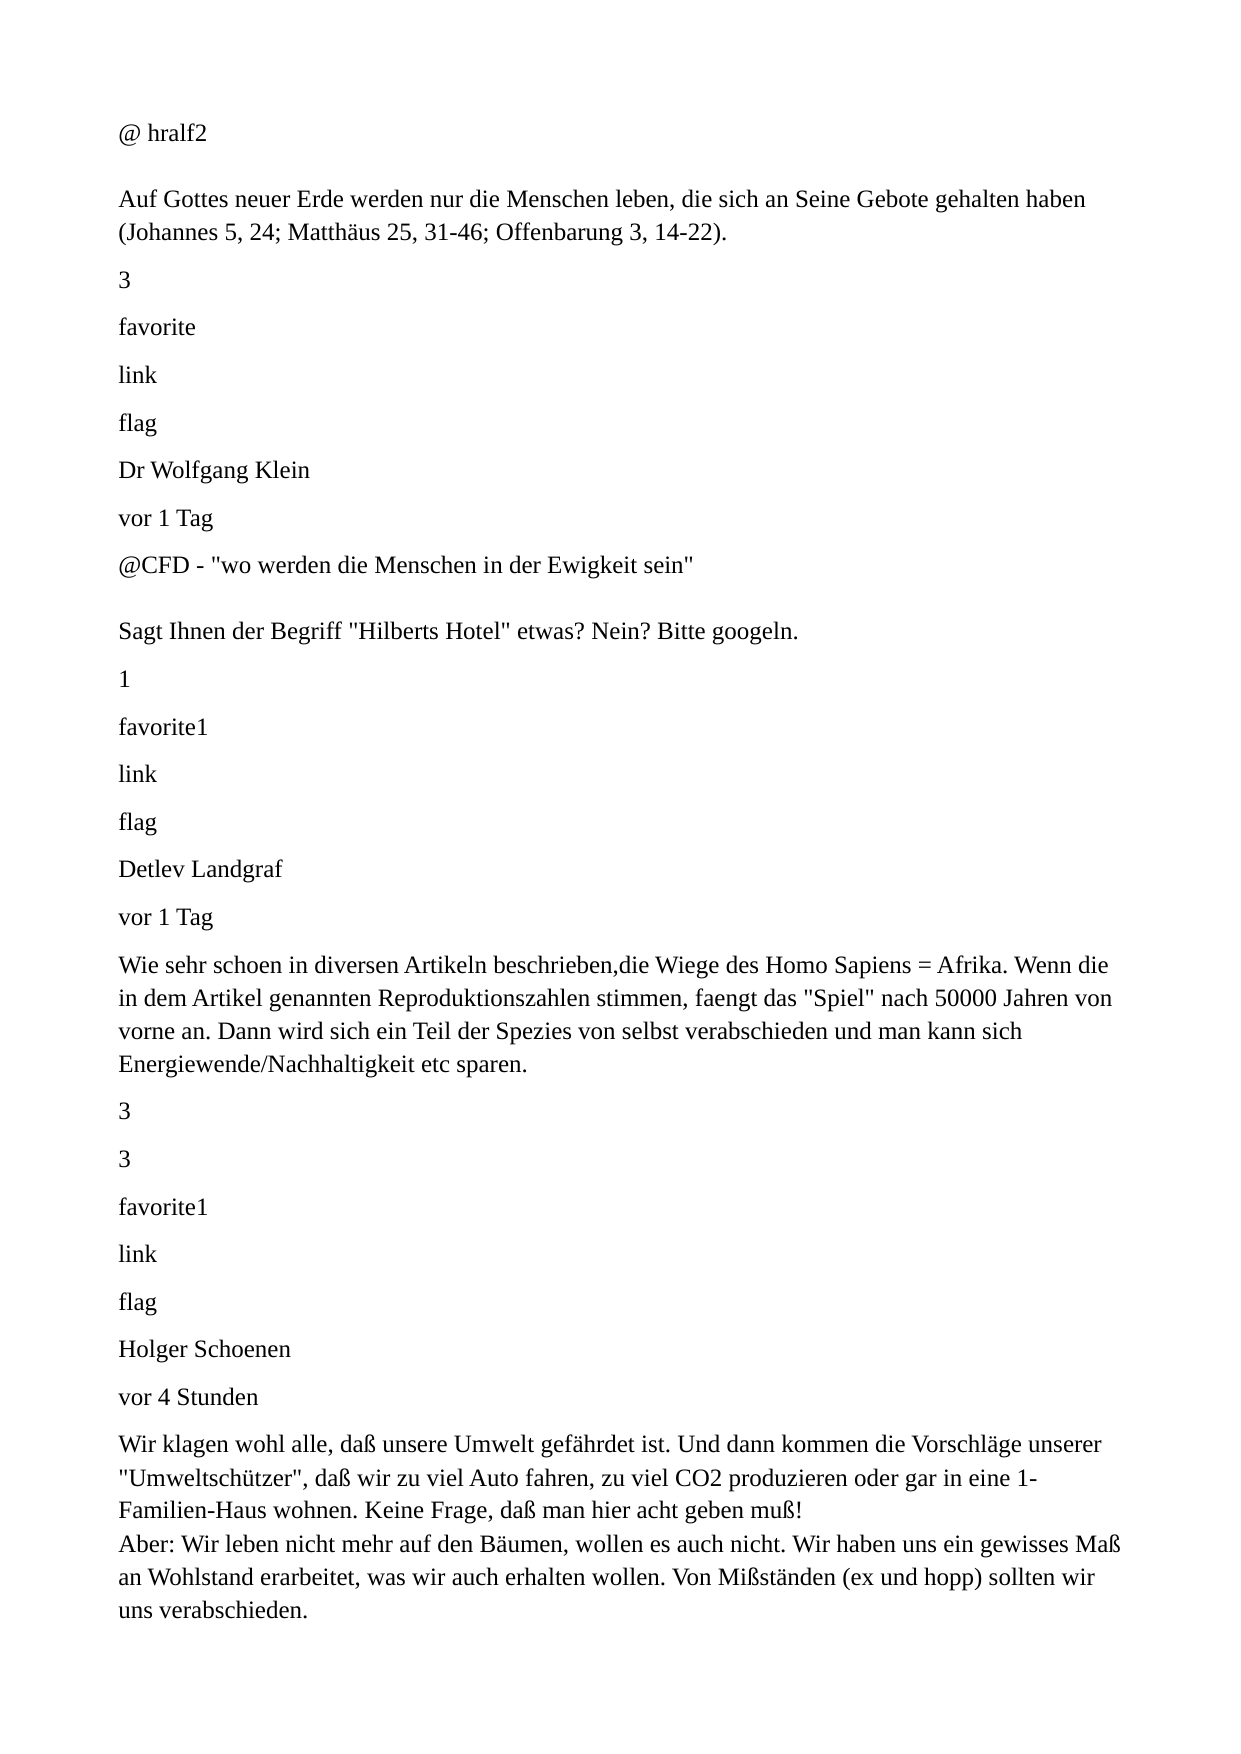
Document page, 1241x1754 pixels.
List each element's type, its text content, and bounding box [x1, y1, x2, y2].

text favorite1 [118, 1192, 1122, 1220]
text Holger Schoenen [118, 1334, 1122, 1363]
text link [118, 360, 1122, 389]
text vor 4 Stunden [118, 1382, 1122, 1411]
text 3 [118, 265, 1122, 293]
text @CFD - "wo werden die Menschen in der Ewigkeit sein" Sagt Ihnen der Begriff "Hilberts Hotel" etwas? Nein? Bitte googeln. [118, 550, 1122, 645]
text link [118, 759, 1122, 788]
text flag [118, 807, 1122, 836]
text 1 [118, 664, 1122, 693]
text vor 1 Tag [118, 902, 1122, 931]
text @ hralf2 Auf Gottes neuer Erde werden nur die Menschen leben, die sich an Seine Gebote gehalten haben (Johannes 5, 24; Matthäus 25, 31-46; Offenbarung 3, 14-22). [118, 118, 1122, 246]
text vor 1 Tag [118, 503, 1122, 532]
text Wie sehr schoen in diversen Artikeln beschrieben,die Wiege des Homo Sapiens = Afrika. Wenn die in dem Artikel genannten Reproduktionszahlen stimmen, faengt das "Spiel" nach 50000 Jahren von vorne an. Dann wird sich ein Teil der Spezies von selbst verabschieden und man kann sich Energiewende/Nachhaltigkeit etc sparen. [118, 950, 1122, 1077]
text link [118, 1239, 1122, 1268]
text favorite1 [118, 712, 1122, 740]
text Dr Wolfgang Klein [118, 455, 1122, 484]
text flag [118, 408, 1122, 436]
text 3 [118, 1144, 1122, 1173]
text favorite [118, 312, 1122, 341]
text Wir klagen wohl alle, daß unsere Umwelt gefährdet ist. Und dann kommen die Vorschläge unserer "Umweltschützer", daß wir zu viel Auto fahren, zu viel CO2 produzieren oder gar in eine 1-Familien-Haus wohnen. Keine Frage, daß man hier acht geben muß! Aber: Wir leben nicht mehr auf den Bäumen, wollen es auch nicht. Wir haben uns ein gewisses Maß an Wohlstand erarbeitet, was wir auch erhalten wollen. Von Mißständen (ex und hopp) sollten wir uns verabschieden. [118, 1429, 1122, 1623]
text flag [118, 1287, 1122, 1316]
text 3 [118, 1096, 1122, 1125]
text Detlev Landgraf [118, 854, 1122, 883]
